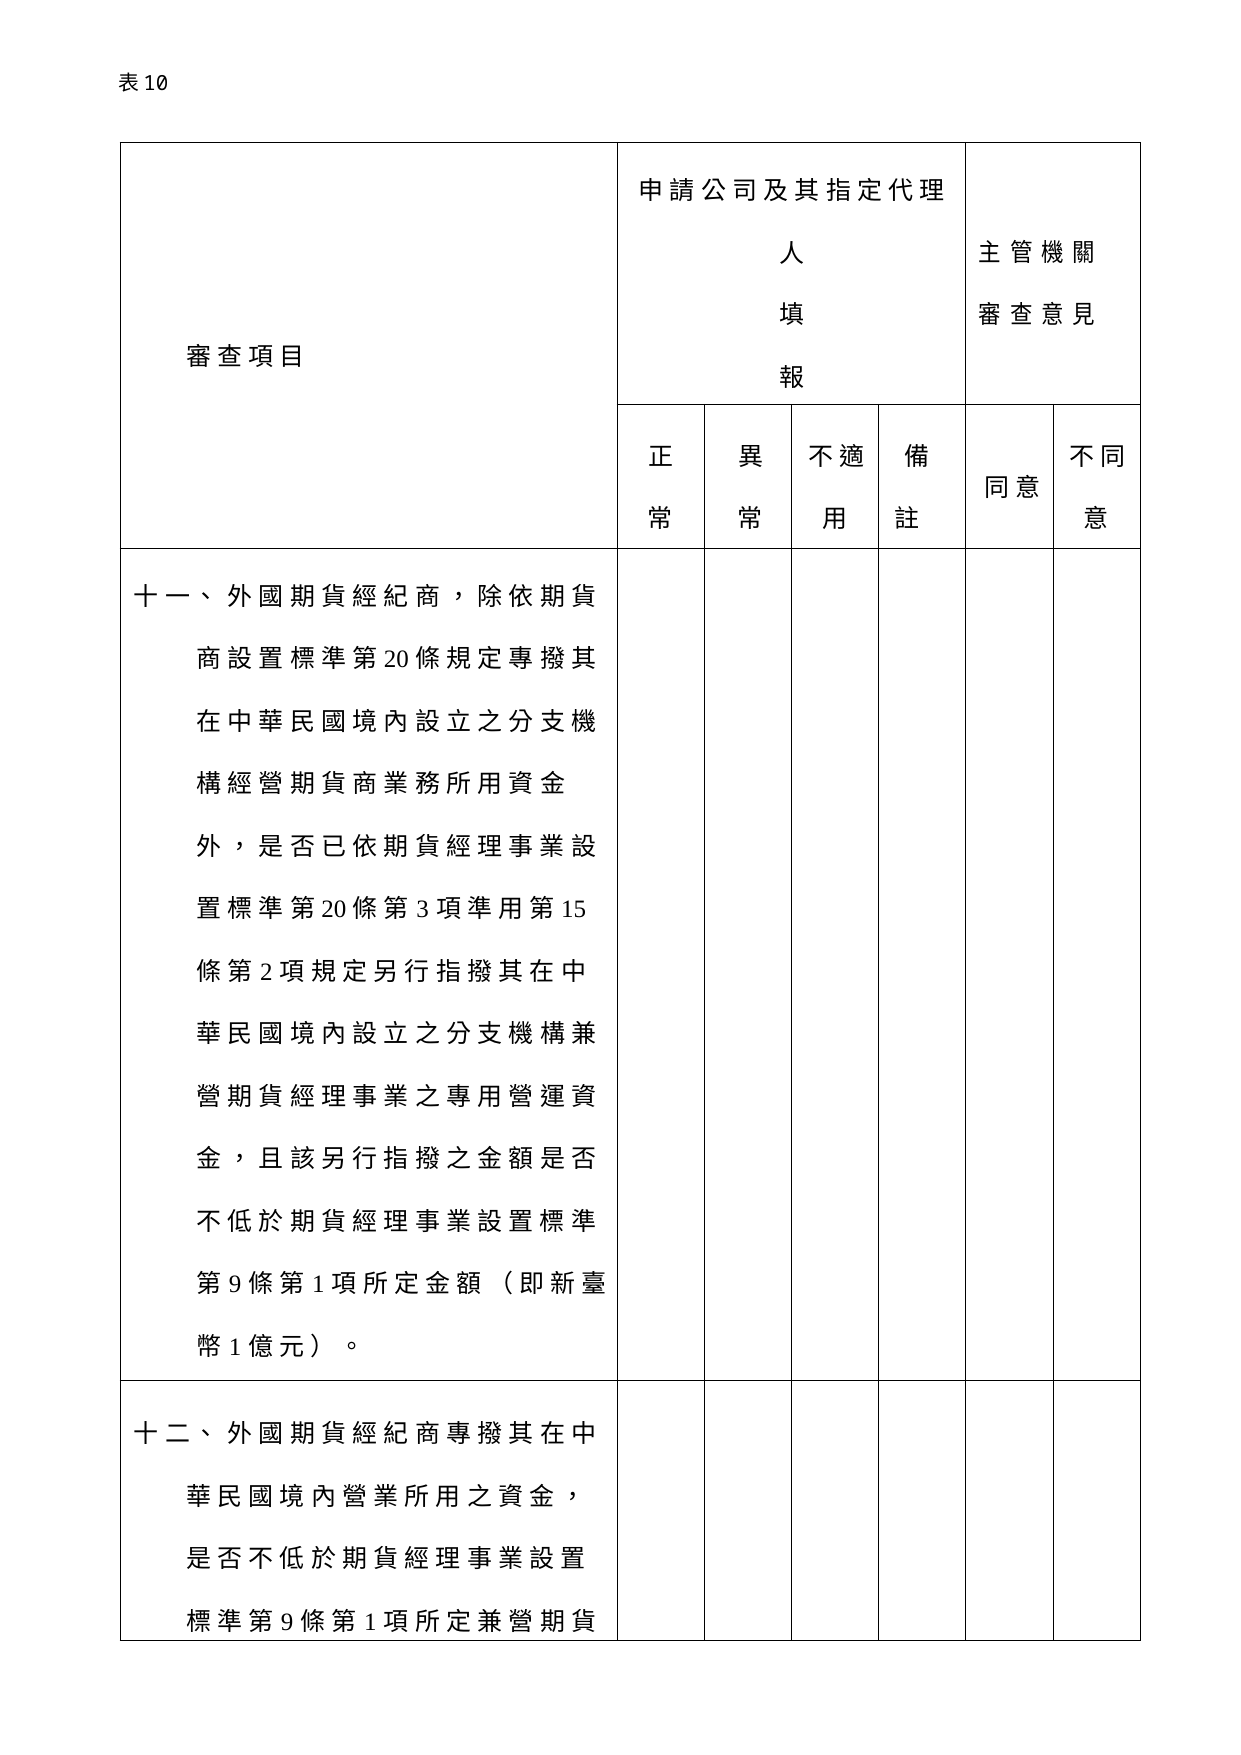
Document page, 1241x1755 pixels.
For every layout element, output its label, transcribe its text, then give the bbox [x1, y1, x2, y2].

table_header 審查項目 [121, 143, 617, 547]
table_cell [1054, 1381, 1140, 1640]
table_header 主管機關 審查意見 [966, 143, 1140, 404]
table_cell [618, 1381, 704, 1640]
table_cell 正 常 [618, 405, 704, 547]
table_cell 備 註 [879, 405, 965, 547]
table_cell 異 常 [705, 405, 791, 547]
table_cell [966, 1381, 1053, 1640]
table_cell [705, 1381, 791, 1640]
table_cell 十二、外國期貨經紀商專撥其在中華民國境內營業所用之資金，是否不低於期貨經理事業設置標準第9條第1項所定兼營期貨 [121, 1381, 617, 1640]
table_header 申請公司及其指定代理人 填 報 [618, 143, 965, 404]
table_cell 十一、外國期貨經紀商，除依期貨商設置標準第20條規定專撥其在中華民國境內設立之分支機構經營期貨商業務所用資金外，是否已依期貨經理事業設置標準第20條第3項準用第15條第2項規定另行指撥其在中華民國境內設立之分支機構兼營期貨經理事業之專用營運資金，且該另行指撥之金額是否不低於期貨經理事業設置標準第9條第1項所定金額（即新臺幣1億元）。 [121, 549, 617, 1380]
table_cell [792, 1381, 878, 1640]
table_cell [792, 549, 878, 1380]
table_cell [705, 549, 791, 1380]
table_cell 不適用 [792, 405, 878, 547]
table_cell 同意 [966, 405, 1053, 547]
table_cell [1054, 549, 1140, 1380]
table_cell 不同意 [1054, 405, 1140, 547]
table_cell [966, 549, 1053, 1380]
table_cell [879, 1381, 965, 1640]
table_cell [879, 549, 965, 1380]
table_cell [618, 549, 704, 1380]
